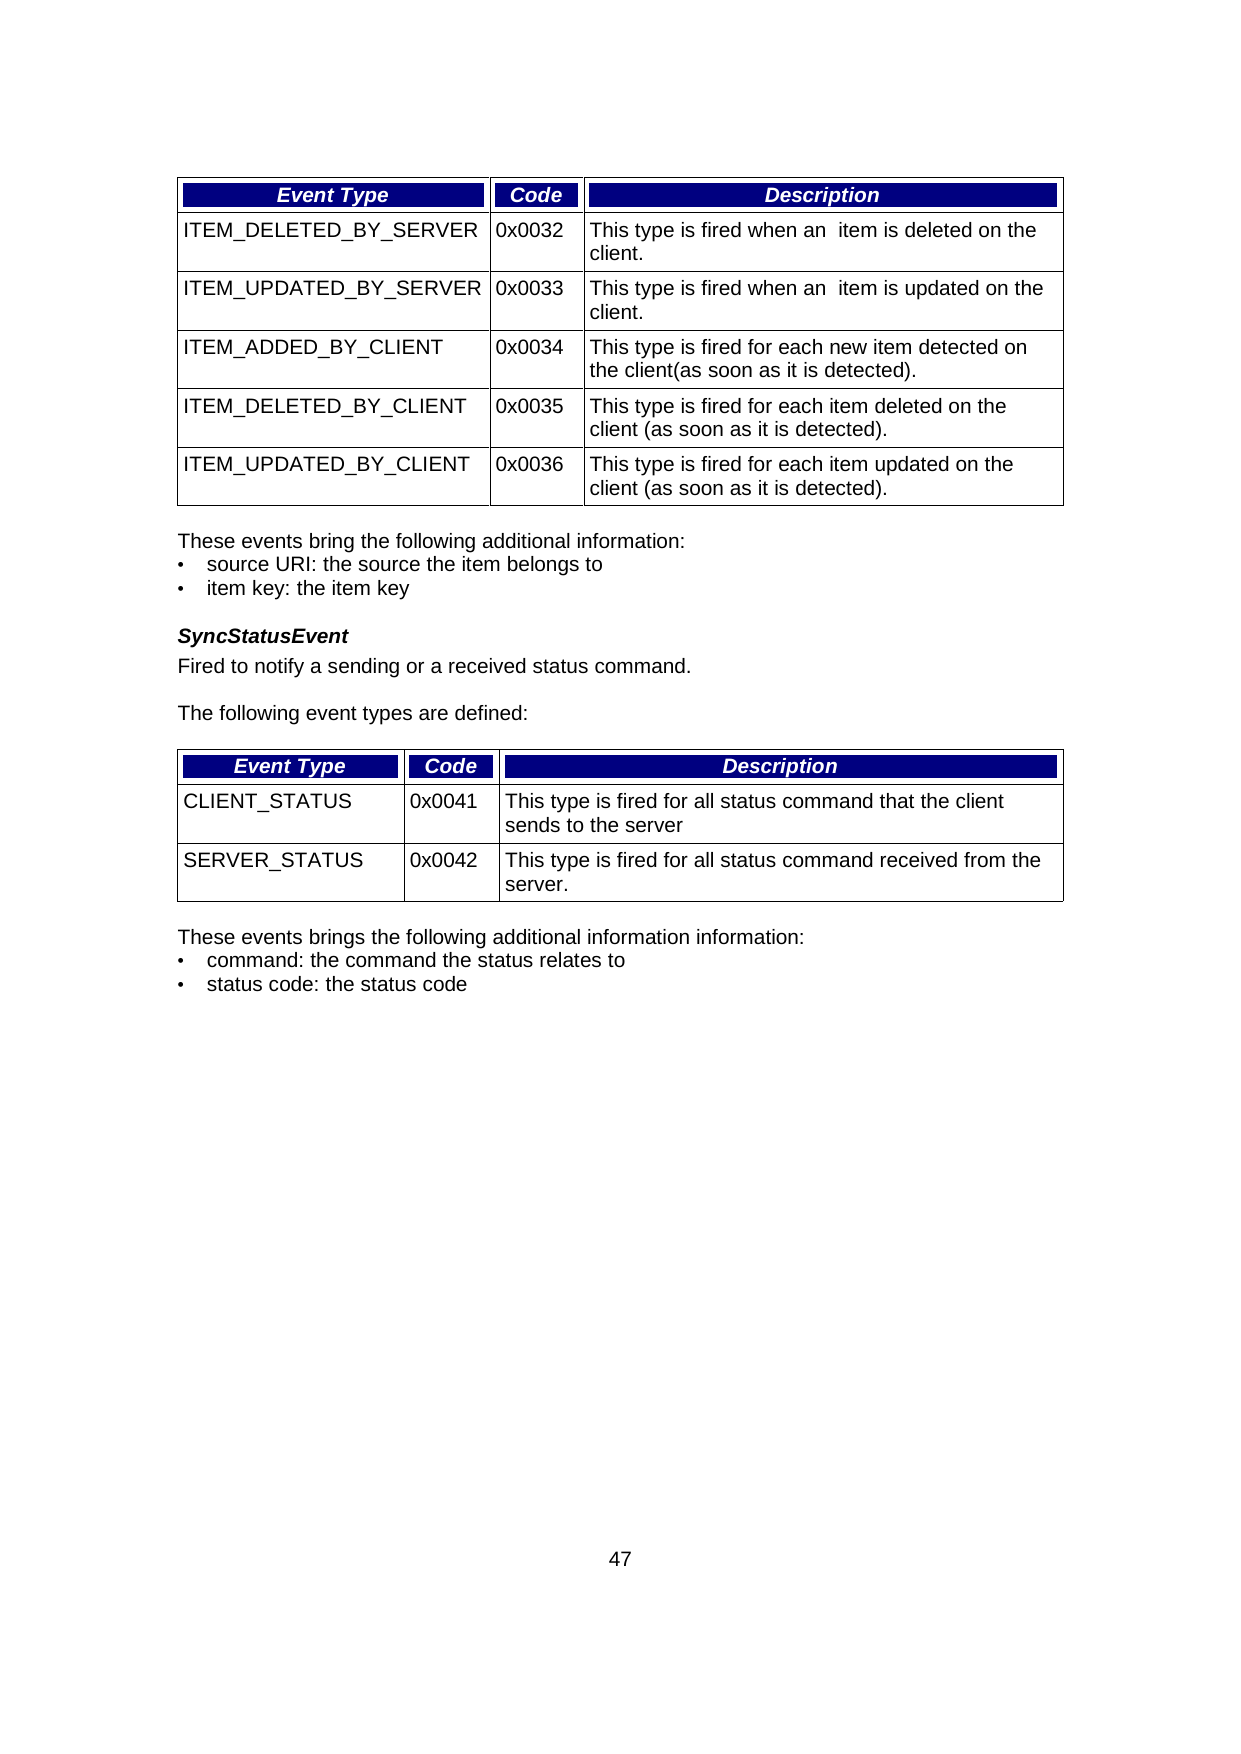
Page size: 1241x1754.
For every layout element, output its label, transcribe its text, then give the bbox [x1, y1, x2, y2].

text The following event types are defined: [177, 702, 1063, 725]
table_cell 0x0035 [491, 389, 583, 447]
table_header Description [585, 178, 1063, 212]
text Fired to notify a sending or a received status command. [177, 655, 1063, 678]
table_cell ITEM_ADDED_BY_CLIENT [178, 331, 489, 388]
table_cell 0x0042 [405, 844, 499, 901]
table_cell This type is fired for all status command that the client sends to the server [500, 785, 1063, 843]
table_cell CLIENT_STATUS [178, 785, 404, 843]
text These events bring the following additional information: [177, 529, 1063, 553]
table_cell 0x0032 [491, 213, 583, 271]
table_cell ITEM_DELETED_BY_SERVER [178, 213, 489, 271]
table_cell 0x0036 [491, 448, 583, 505]
table_cell This type is fired for each new item detected on the client(as soon as it is detected). [585, 331, 1063, 388]
table_cell 0x0033 [491, 272, 583, 330]
table_header Event Type [178, 178, 489, 212]
table_cell 0x0041 [405, 785, 499, 843]
table_cell This type is fired when an item is deleted on the client. [585, 213, 1063, 271]
table_cell This type is fired for all status command received from the server. [500, 844, 1063, 901]
table_cell ITEM_UPDATED_BY_CLIENT [178, 448, 489, 505]
table_header Code [405, 750, 499, 784]
list source URI: the source the item belongs to [177, 553, 1063, 576]
table_header Code [491, 178, 583, 212]
table_cell ITEM_UPDATED_BY_SERVER [178, 272, 489, 330]
table_header Event Type [178, 750, 404, 784]
table_cell ITEM_DELETED_BY_CLIENT [178, 389, 489, 447]
list status code: the status code [177, 972, 1063, 996]
list item key: the item key [177, 576, 1063, 600]
table_cell This type is fired when an item is updated on the client. [585, 272, 1063, 330]
table_cell This type is fired for each item updated on the client (as soon as it is detected). [585, 448, 1063, 505]
table_header Description [500, 750, 1063, 784]
table_cell 0x0034 [491, 331, 583, 388]
subtitle SyncStatusEvent [177, 625, 1063, 648]
table_cell This type is fired for each item deleted on the client (as soon as it is detected). [585, 389, 1063, 447]
text These events brings the following additional information information: [177, 925, 1063, 949]
list command: the command the status relates to [177, 949, 1063, 972]
table_cell SERVER_STATUS [178, 844, 404, 901]
